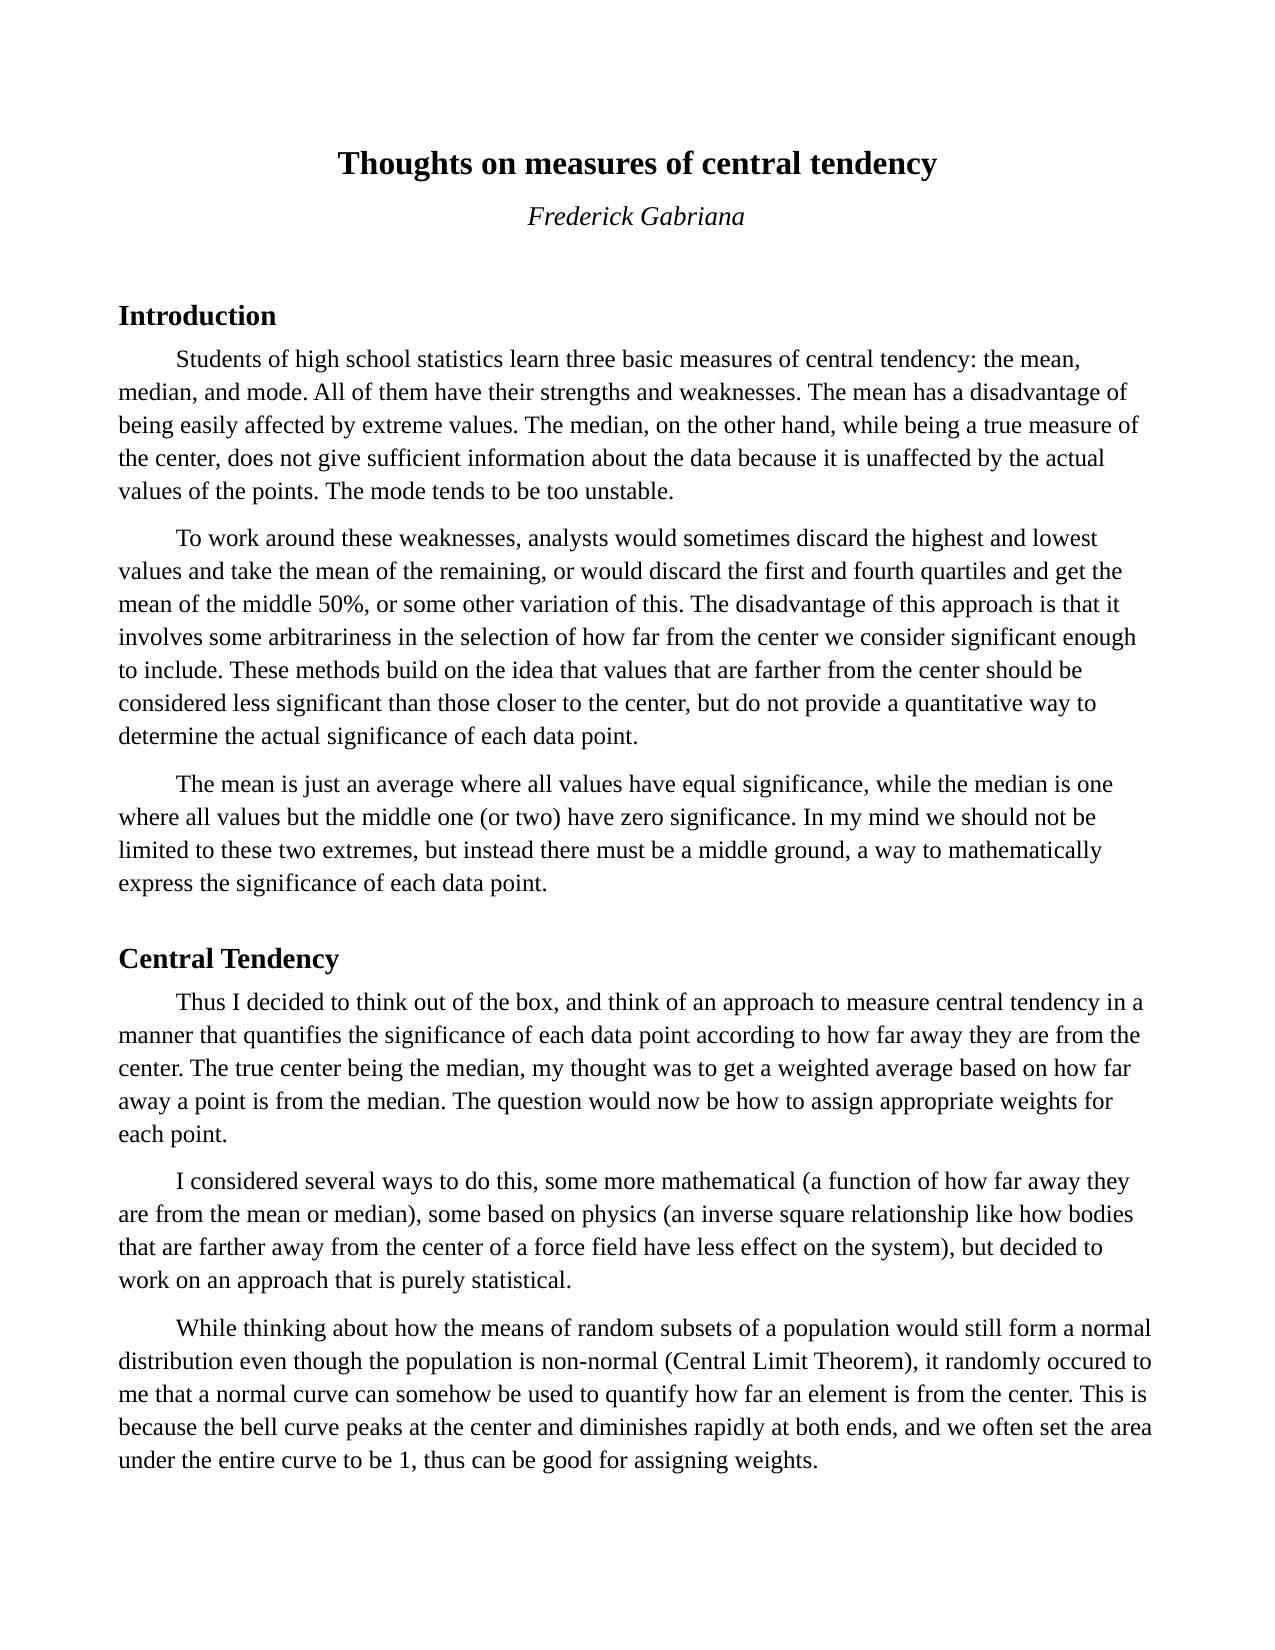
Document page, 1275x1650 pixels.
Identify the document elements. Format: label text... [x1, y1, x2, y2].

text The mean is just an average where all values have equal significance, while the median is one where all values but the middle one (or two) have zero significance. In my mind we should not be limited to these two extremes, but instead there must be a middle ground, a way to mathematically express the significance of each data point. [118, 769, 1157, 897]
subtitle Central Tendency [118, 941, 1157, 974]
subtitle Frederick Gabriana [118, 200, 1157, 231]
text To work around these weaknesses, analysts would sometimes discard the highest and lowest values and take the mean of the remaining, or would discard the first and fourth quartiles and get the mean of the middle 50%, or some other variation of this. The disadvantage of this approach is that it involves some arbitrariness in the selection of how far from the center we consider significant enough to include. These methods build on the idea that values that are farther from the center should be considered less significant than those closer to the center, but do not provide a quantitative way to determine the actual significance of each data point. [118, 523, 1157, 750]
text While thinking about how the means of random subsets of a population would still form a normal distribution even though the population is non-normal (Central Limit Theorem), it randomly occured to me that a normal curve can somehow be used to quantify how far an element is from the center. This is because the bell curve peaks at the center and diminishes rapidly at both ends, and we often set the area under the entire curve to be 1, thus can be good for assigning weights. [118, 1313, 1157, 1474]
title Thoughts on measures of central tendency [118, 143, 1157, 181]
subtitle Introduction [118, 298, 1157, 331]
text Students of high school statistics learn three basic measures of central tendency: the mean, median, and mode. All of them have their strengths and weaknesses. The mean has a disadvantage of being easily affected by extreme values. The median, on the other hand, while being a true measure of the center, does not give sufficient information about the data because it is unaffected by the actual values of the points. The mode tends to be too unstable. [118, 344, 1157, 504]
text I considered several ways to do this, some more mathematical (a function of how far away they are from the mean or median), some based on physics (an inverse square relationship like how bodies that are farther away from the center of a force field have less effect on the system), but decided to work on an approach that is purely statistical. [118, 1166, 1157, 1294]
text Thus I decided to think out of the box, and think of an approach to measure central tendency in a manner that quantifies the significance of each data point according to how far away they are from the center. The true center being the median, my thought was to get a weighted average based on how far away a point is from the median. The question would now be how to assign appropriate weights for each point. [118, 987, 1157, 1148]
